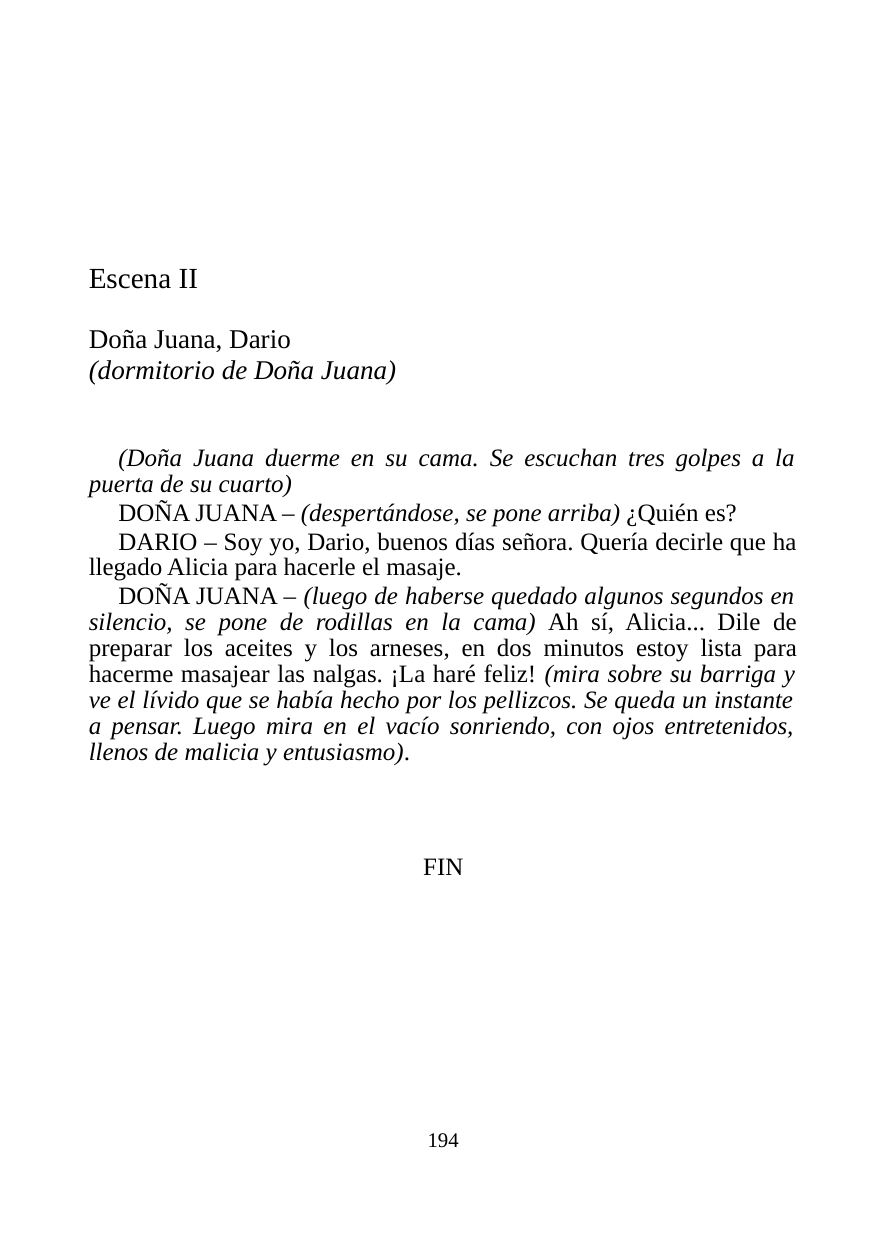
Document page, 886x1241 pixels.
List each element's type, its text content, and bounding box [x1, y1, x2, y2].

text Doña Juana, Dario [88, 323, 797, 354]
text (Doña Juana duerme en su cama. Se escuchan tres golpes a la puerta de su cuarto) [88, 443, 797, 498]
text DOÑA JUANA – (luego de haberse quedado algunos segundos en silencio, se pone de rodillas en la cama) Ah sí, Alicia... Dile de preparar los aceites y los arneses, en dos minutos estoy lista para hacerme masajear las nalgas. ¡La haré feliz! (mira sobre su barriga y ve el lívido que se había hecho por los pellizcos. Se queda un instante a pensar. Luego mira en el vacío sonriendo, con ojos entretenidos, llenos de malicia y entusiasmo). [88, 581, 797, 766]
text (dormitorio de Doña Juana) [88, 354, 797, 386]
text DOÑA JUANA – (despertándose, se pone arriba) ¿Quién es? [88, 498, 797, 527]
text Escena II [88, 261, 797, 294]
text DARIO – Soy yo, Dario, buenos días señora. Quería decirle que ha llegado Alicia para hacerle el masaje. [88, 527, 797, 581]
text FIN [88, 852, 797, 881]
